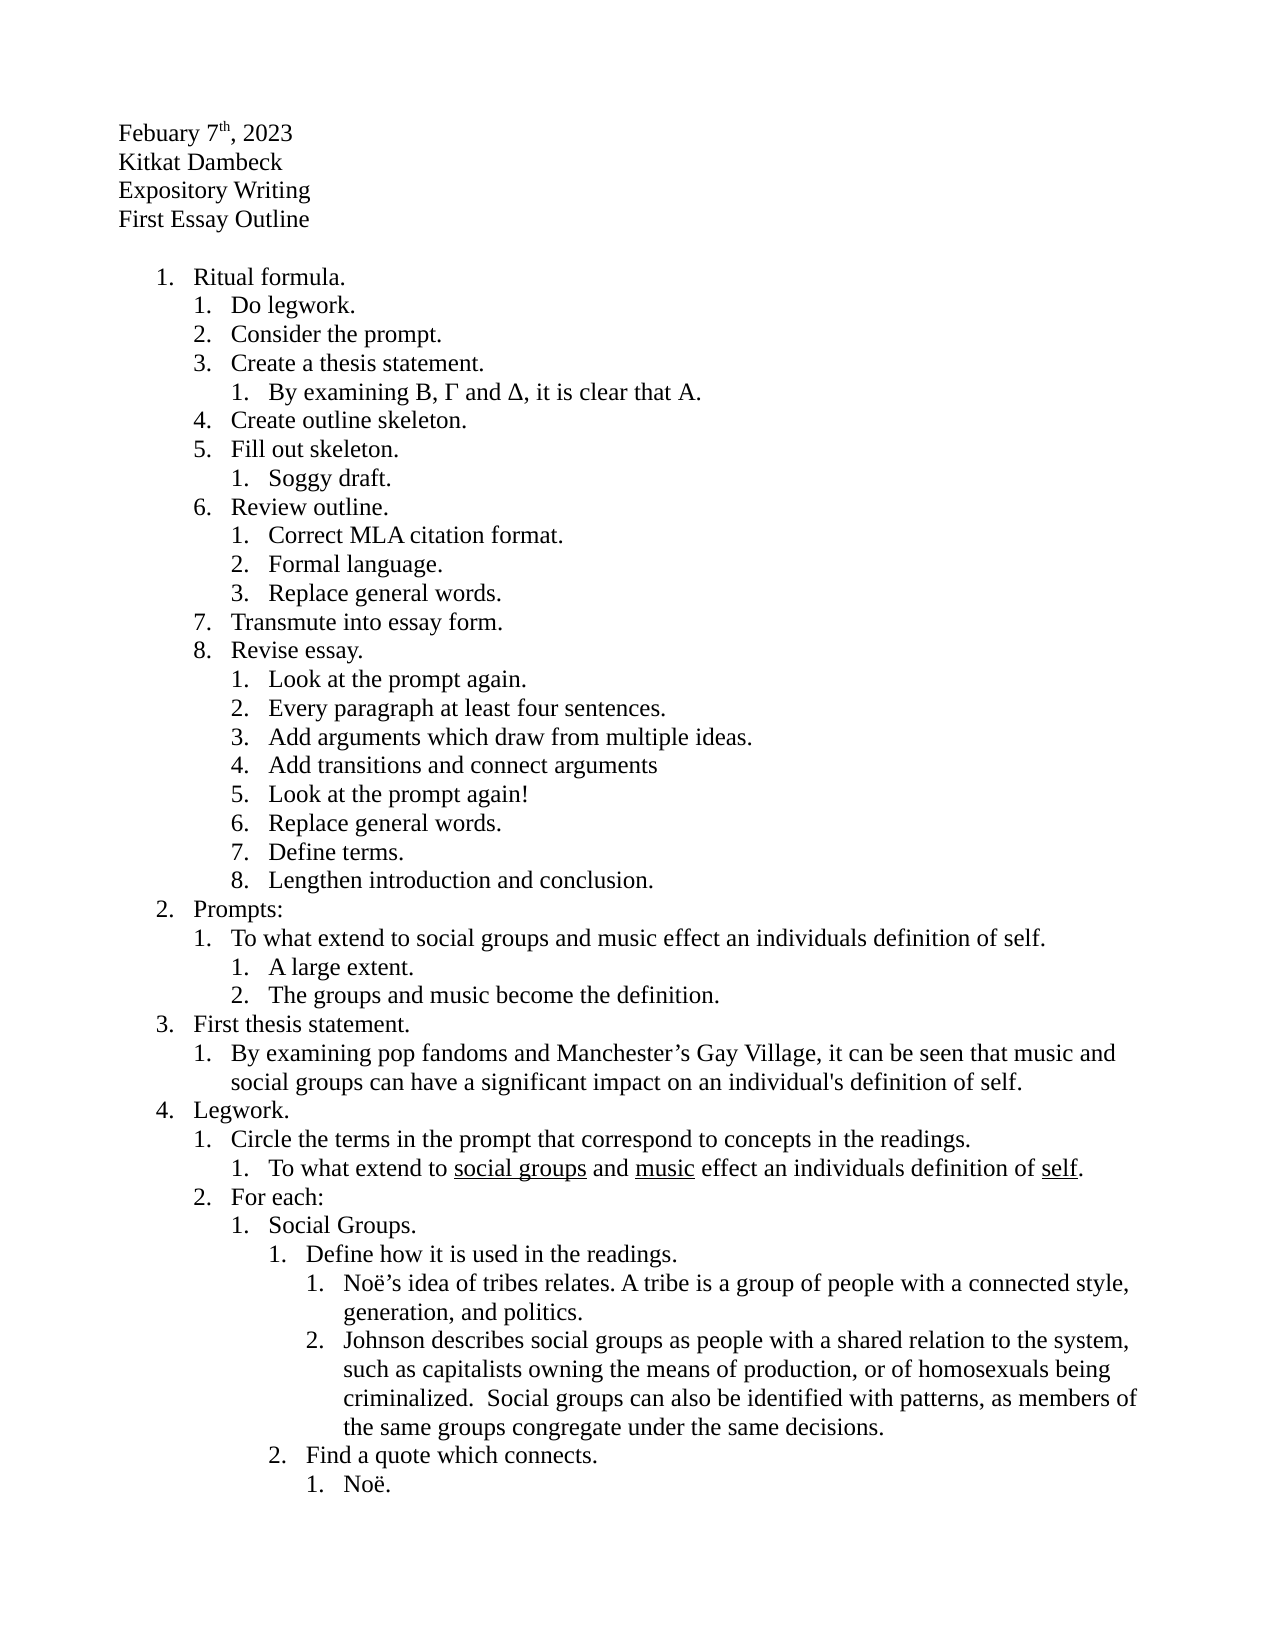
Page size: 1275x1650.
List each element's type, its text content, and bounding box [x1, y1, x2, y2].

list Ritual formula. [156, 262, 1157, 291]
list For each: [193, 1182, 1157, 1211]
list Legwork. [156, 1096, 1157, 1124]
list Every paragraph at least four sentences. [231, 693, 1157, 722]
list Noë. [306, 1469, 1157, 1498]
list Prompts: [156, 894, 1157, 923]
list Formal language. [231, 549, 1157, 578]
list Look at the prompt again. [231, 664, 1157, 693]
list Add arguments which draw from multiple ideas. [231, 722, 1157, 751]
list Create outline skeleton. [193, 406, 1157, 434]
list By examining pop fandoms and Manchester’s Gay Village, it can be seen that music and social groups can have a significant impact on an individual's definition of self. [193, 1038, 1157, 1096]
list To what extend to social groups and music effect an individuals definition of self. [193, 923, 1157, 952]
list Revise essay. [193, 636, 1157, 664]
text Kitkat Dambeck [118, 147, 1157, 176]
list Correct MLA citation format. [231, 521, 1157, 549]
text First Essay Outline [118, 204, 1157, 233]
list Transmute into essay form. [193, 607, 1157, 636]
text Febuary 7th, 2023 [118, 118, 1157, 147]
list Do legwork. [193, 291, 1157, 319]
list Find a quote which connects. [268, 1441, 1157, 1469]
list Circle the terms in the prompt that correspond to concepts in the readings. [193, 1124, 1157, 1153]
list Johnson describes social groups as people with a shared relation to the system, such as capitalists owning the means of production, or of homosexuals being criminalized. Social groups can also be identified with patterns, as members of the same groups congregate under the same decisions. [306, 1326, 1157, 1441]
list Noë’s idea of tribes relates. A tribe is a group of people with a connected style, generation, and politics. [306, 1268, 1157, 1326]
list Soggy draft. [231, 463, 1157, 492]
text Expository Writing [118, 176, 1157, 204]
list Lengthen introduction and conclusion. [231, 866, 1157, 894]
list Add transitions and connect arguments [231, 751, 1157, 779]
list By examining Β, Γ and Δ, it is clear that Α. [231, 377, 1157, 406]
list Create a thesis statement. [193, 348, 1157, 377]
list To what extend to social groups and music effect an individuals definition of self. [231, 1153, 1157, 1182]
list First thesis statement. [156, 1009, 1157, 1038]
list A large extent. [231, 952, 1157, 981]
list Social Groups. [231, 1211, 1157, 1239]
list Consider the prompt. [193, 319, 1157, 348]
list Define terms. [231, 837, 1157, 866]
list Review outline. [193, 492, 1157, 521]
list Define how it is used in the readings. [268, 1239, 1157, 1268]
list Replace general words. [231, 578, 1157, 607]
list Replace general words. [231, 808, 1157, 837]
list Look at the prompt again! [231, 779, 1157, 808]
list The groups and music become the definition. [231, 981, 1157, 1009]
list Fill out skeleton. [193, 434, 1157, 463]
